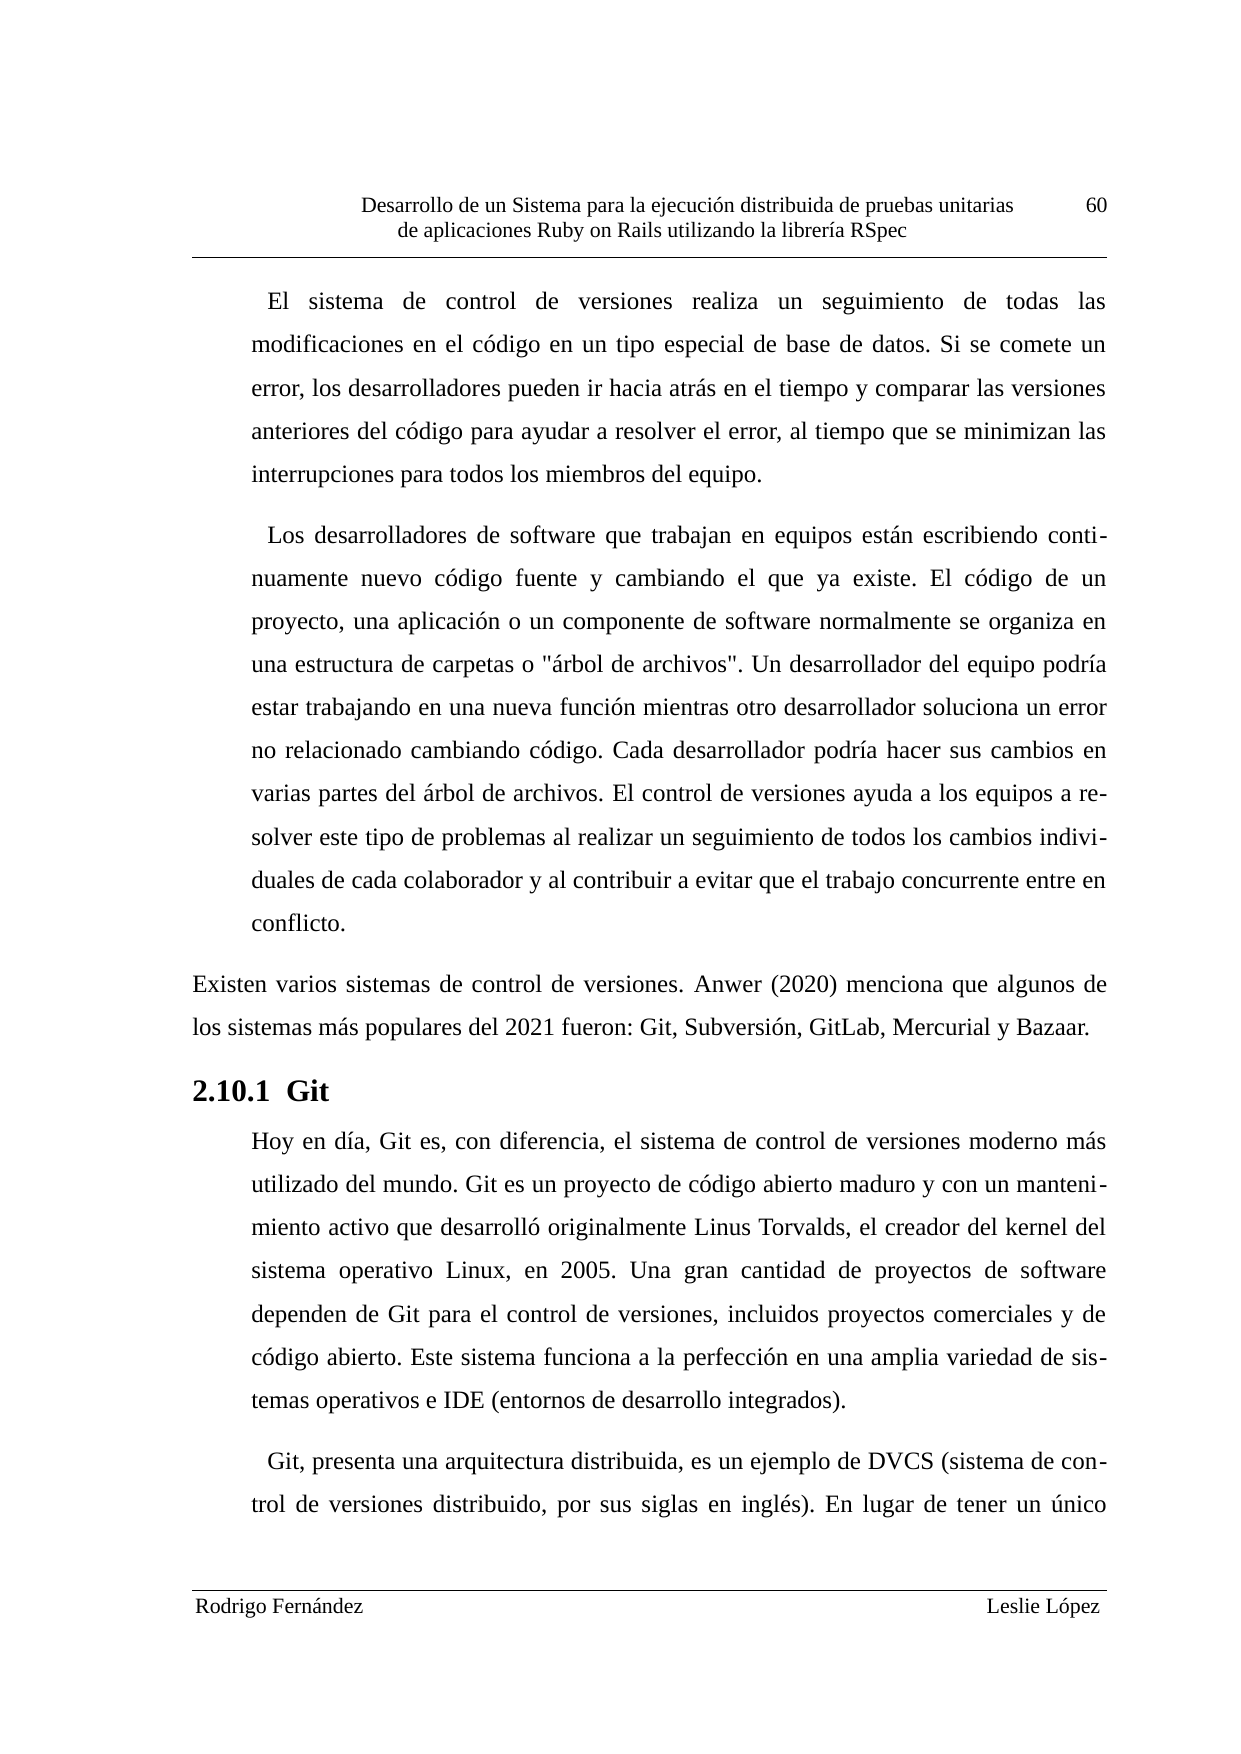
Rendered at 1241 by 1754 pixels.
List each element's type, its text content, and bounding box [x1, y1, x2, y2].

text Existen varios sistemas de control de versiones. Anwer (2020)⁠ menciona que algunos de los sistemas más populares del 2021 fueron: Git, Subversión, GitLab, Mercurial y Bazaar. [192, 969, 1107, 1041]
text Git, presenta una arquitectura distribuida, es un ejemplo de DVCS (sistema de con­trol de versiones distribuido, por sus siglas en inglés). En lugar de tener un único [251, 1446, 1107, 1518]
text El sistema de control de versiones realiza un seguimiento de todas las modificaciones en el código en un tipo especial de base de datos. Si se comete un error, los desarrolladores pueden ir hacia atrás en el tiempo y comparar las versiones anteriores del código para ayudar a resolver el error, al tiempo que se minimizan las interrupciones para todos los miembros del equipo. [251, 286, 1107, 488]
text Hoy en día, Git es, con diferencia, el sistema de control de versiones moderno más utilizado del mundo. Git es un proyecto de código abierto maduro y con un manteni­miento activo que desarrolló originalmente Linus Torvalds, el creador del kernel del sistema operativo Linux, en 2005. Una gran cantidad de proyectos de software dependen de Git para el control de versiones, incluidos proyectos comerciales y de código abierto. Este sistema funciona a la perfección en una amplia variedad de sis­temas operativos e IDE (entornos de desarrollo integrados). [251, 1126, 1107, 1414]
subtitle Git [192, 1073, 1107, 1108]
text Los desarrolladores de software que trabajan en equipos están escribiendo conti­nuamente nuevo código fuente y cambiando el que ya existe. El código de un proyecto, una aplicación o un componente de software normalmente se organiza en una estructura de carpetas o "árbol de archivos". Un desarrollador del equipo podría estar trabajando en una nueva función mientras otro desarrollador soluciona un error no relacionado cambiando código. Cada desarrollador podría hacer sus cambios en varias partes del árbol de archivos. El control de versiones ayuda a los equipos a re­solver este tipo de problemas al realizar un seguimiento de todos los cambios indivi­duales de cada colaborador y al contribuir a evitar que el trabajo concurrente entre en conflicto. [251, 520, 1107, 937]
